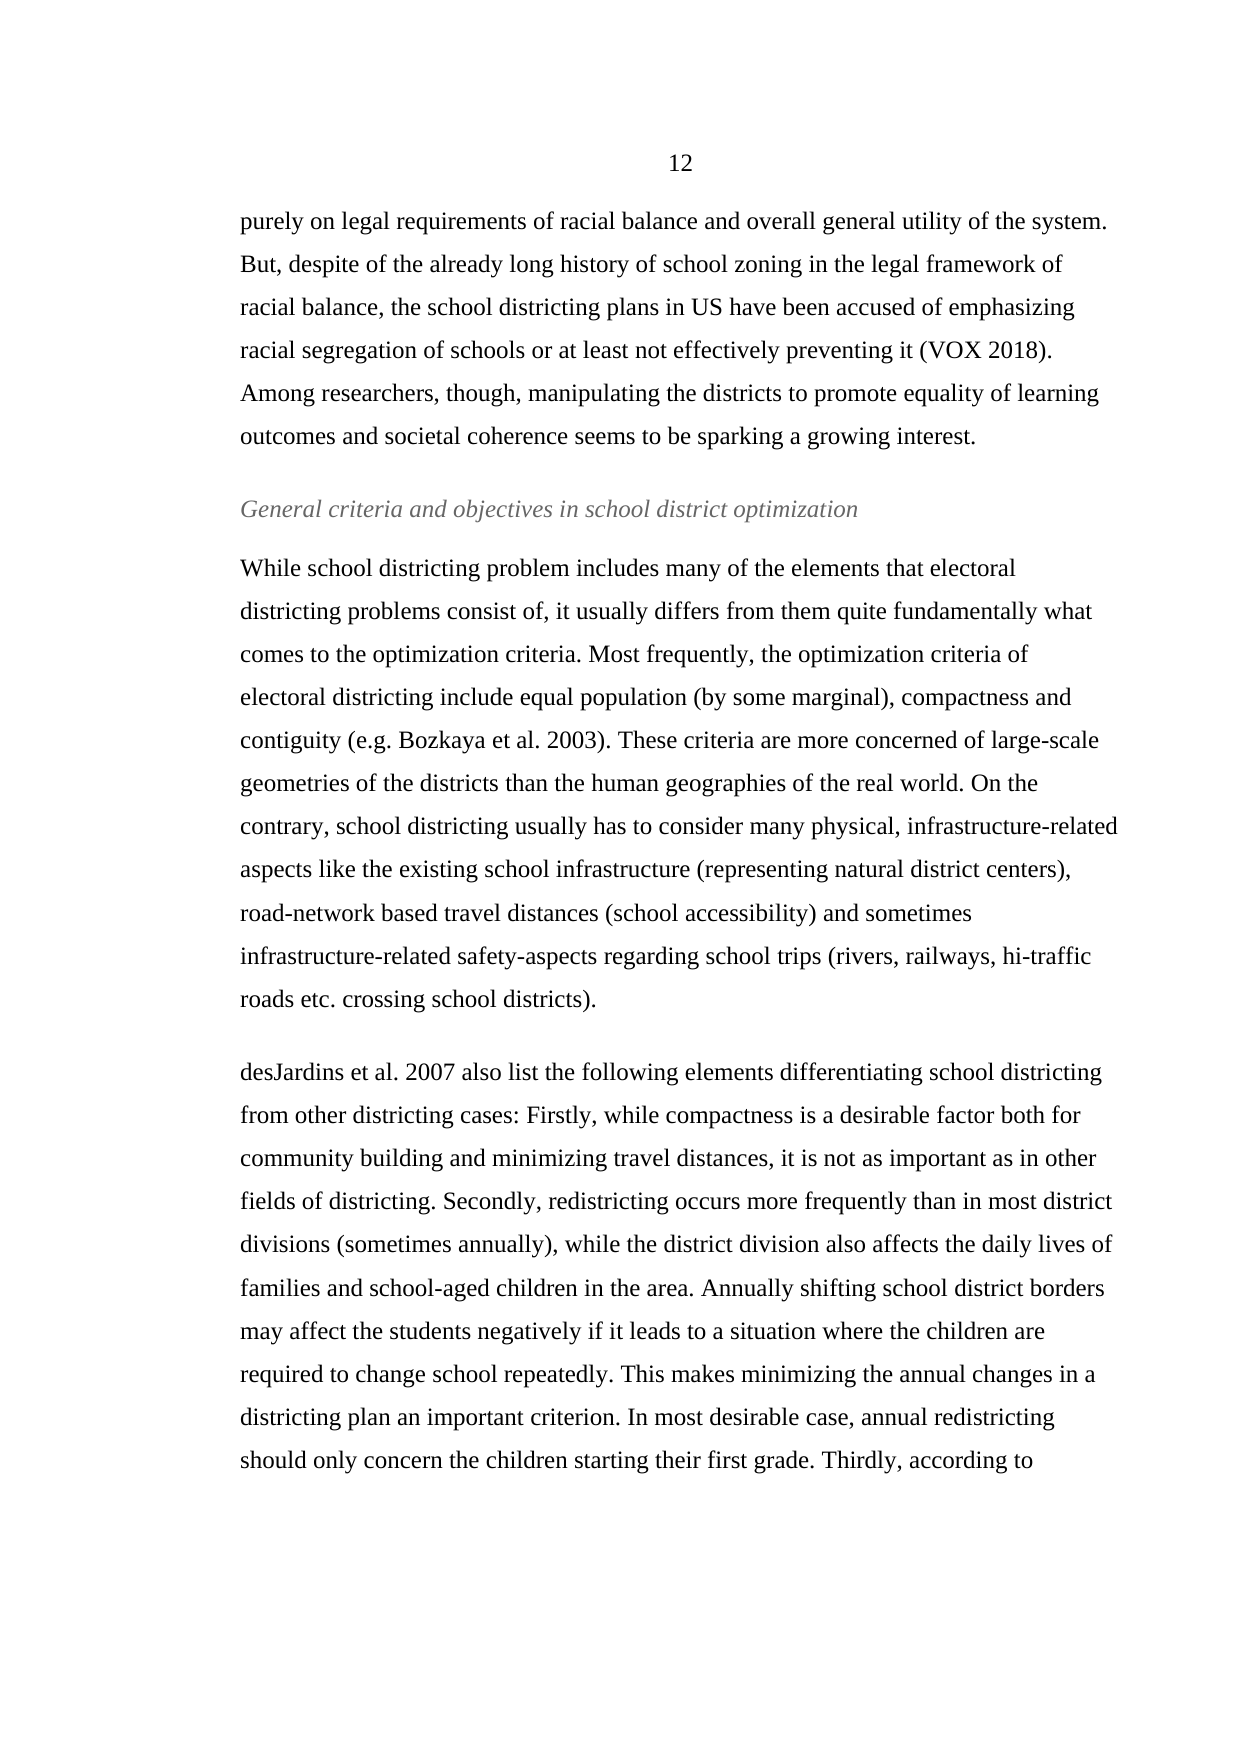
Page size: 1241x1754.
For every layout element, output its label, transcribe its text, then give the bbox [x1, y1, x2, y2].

text While school districting problem includes many of the elements that electoral districting problems consist of, it usually differs from them quite fundamentally what comes to the optimization criteria. Most frequently, the optimization criteria of electoral districting include equal population (by some marginal), compactness and contiguity (e.g. Bozkaya et al. 2003). These criteria are more concerned of large-scale geometries of the districts than the human geographies of the real world. On the contrary, school districting usually has to consider many physical, infrastructure-related aspects like the existing school infrastructure (representing natural district centers), road-network based travel distances (school accessibility) and sometimes infrastructure-related safety-aspects regarding school trips (rivers, railways, hi-traffic roads etc. crossing school districts). [240, 553, 1121, 1013]
text desJardins et al. 2007 also list the following elements differentiating school districting from other districting cases: Firstly, while compactness is a desirable factor both for community building and minimizing travel distances, it is not as important as in other fields of districting. Secondly, redistricting occurs more frequently than in most district divisions (sometimes annually), while the district division also affects the daily lives of families and school-aged children in the area. Annually shifting school district borders may affect the students negatively if it leads to a situation where the children are required to change school repeatedly. This makes minimizing the annual changes in a districting plan an important criterion. In most desirable case, annual redistricting should only concern the children starting their first grade. Thirdly, according to [240, 1057, 1121, 1474]
text purely on legal requirements of racial balance and overall general utility of the system. But, despite of the already long history of school zoning in the legal framework of racial balance, the school districting plans in US have been accused of emphasizing racial segregation of schools or at least not effectively preventing it (VOX 2018). Among researchers, though, manipulating the districts to promote equality of learning outcomes and societal coherence seems to be sparking a growing interest. [240, 206, 1121, 450]
subtitle General criteria and objectives in school district optimization [240, 494, 1121, 523]
